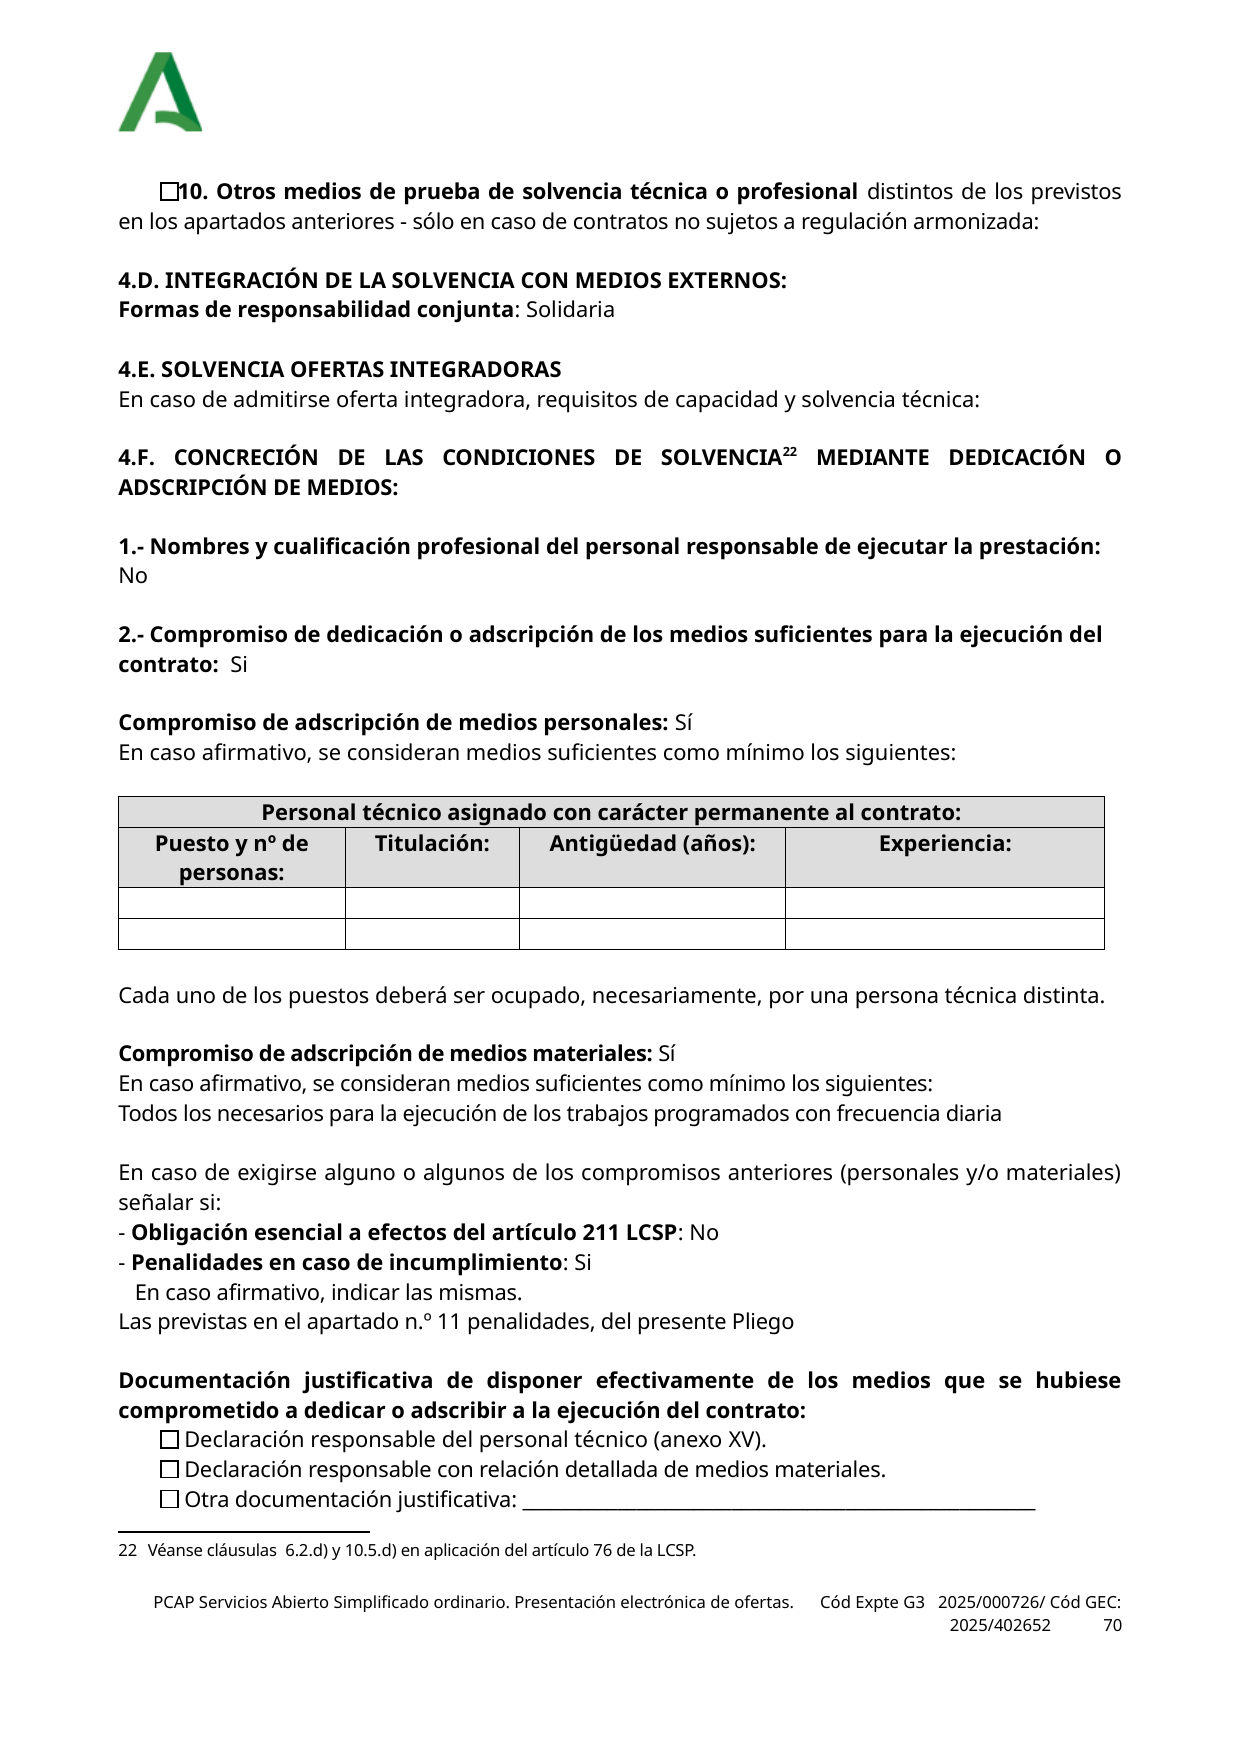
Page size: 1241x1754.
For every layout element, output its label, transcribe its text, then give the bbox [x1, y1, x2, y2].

picture [171, 9, 203, 151]
text 2.- Compromiso de dedicación o adscripción de los medios suficientes para la ejecución del contrato: Si [118, 619, 1122, 679]
text En caso de exigirse alguno o algunos de los compromisos anteriores (personales y/o materiales) señalar si: [118, 1157, 1122, 1217]
text Todos los necesarios para la ejecución de los trabajos programados con frecuencia diaria [118, 1098, 1122, 1128]
text Cada uno de los puestos deberá ser ocupado, necesariamente, por una persona técnica distinta. [118, 980, 1122, 1009]
text 10. Otros medios de prueba de solvencia técnica o profesional distintos de los previstos en los apartados anteriores - sólo en caso de contratos no sujetos a regulación armonizada: [118, 176, 1122, 236]
table_cell [119, 919, 345, 949]
table_cell Titulación: [346, 828, 519, 887]
text 1.- Nombres y cualificación profesional del personal responsable de ejecutar la prestación: No [118, 531, 1122, 590]
text Véanse cláusulas 6.2.d) y 10.5.d) en aplicación del artículo 76 de la LCSP. [118, 1538, 1122, 1561]
text En caso de admitirse oferta integradora, requisitos de capacidad y solvencia técnica: [118, 384, 1122, 414]
table_cell Puesto y nº de personas: [119, 828, 345, 887]
text Las previstas en el apartado n.º 11 penalidades, del presente Pliego [118, 1306, 1122, 1336]
table_cell [786, 888, 1104, 918]
table_cell [786, 919, 1104, 949]
text Otra documentación justificativa: ______________________________________________________ [118, 1484, 1122, 1514]
text Documentación justificativa de disponer efectivamente de los medios que se hubiese comprometido a dedicar o adscribir a la ejecución del contrato: [118, 1365, 1122, 1424]
table_cell [346, 919, 519, 949]
table_cell Antigüedad (años): [520, 828, 785, 887]
text 4.E. SOLVENCIA OFERTAS INTEGRADORAS [118, 354, 1122, 384]
table_cell [346, 888, 519, 918]
table_cell [520, 919, 785, 949]
text En caso afirmativo, indicar las mismas. [118, 1277, 1122, 1306]
table_cell [119, 888, 345, 918]
text Declaración responsable con relación detallada de medios materiales. [118, 1454, 1122, 1484]
text - Penalidades en caso de incumplimiento: Si [118, 1247, 1122, 1277]
text Declaración responsable del personal técnico (anexo XV). [118, 1424, 1122, 1454]
text Formas de responsabilidad conjunta: Solidaria [118, 294, 1122, 324]
text - Obligación esencial a efectos del artículo 211 LCSP: No [118, 1217, 1122, 1247]
text Compromiso de adscripción de medios materiales: Sí [118, 1038, 1122, 1068]
text Compromiso de adscripción de medios personales: Sí [118, 707, 1122, 737]
table_header Personal técnico asignado con carácter permanente al contrato: [119, 797, 1104, 827]
text En caso afirmativo, se consideran medios suficientes como mínimo los siguientes: [118, 737, 1122, 767]
text 4.D. INTEGRACIÓN DE LA SOLVENCIA CON MEDIOS EXTERNOS: [118, 265, 1122, 294]
text En caso afirmativo, se consideran medios suficientes como mínimo los siguientes: [118, 1068, 1122, 1098]
table_cell Experiencia: [786, 828, 1104, 887]
table_cell [520, 888, 785, 918]
text 4.F. CONCRECIÓN DE LAS CONDICIONES DE SOLVENCIA MEDIANTE DEDICACIÓN O ADSCRIPCIÓN DE MEDIOS: [118, 442, 1122, 502]
